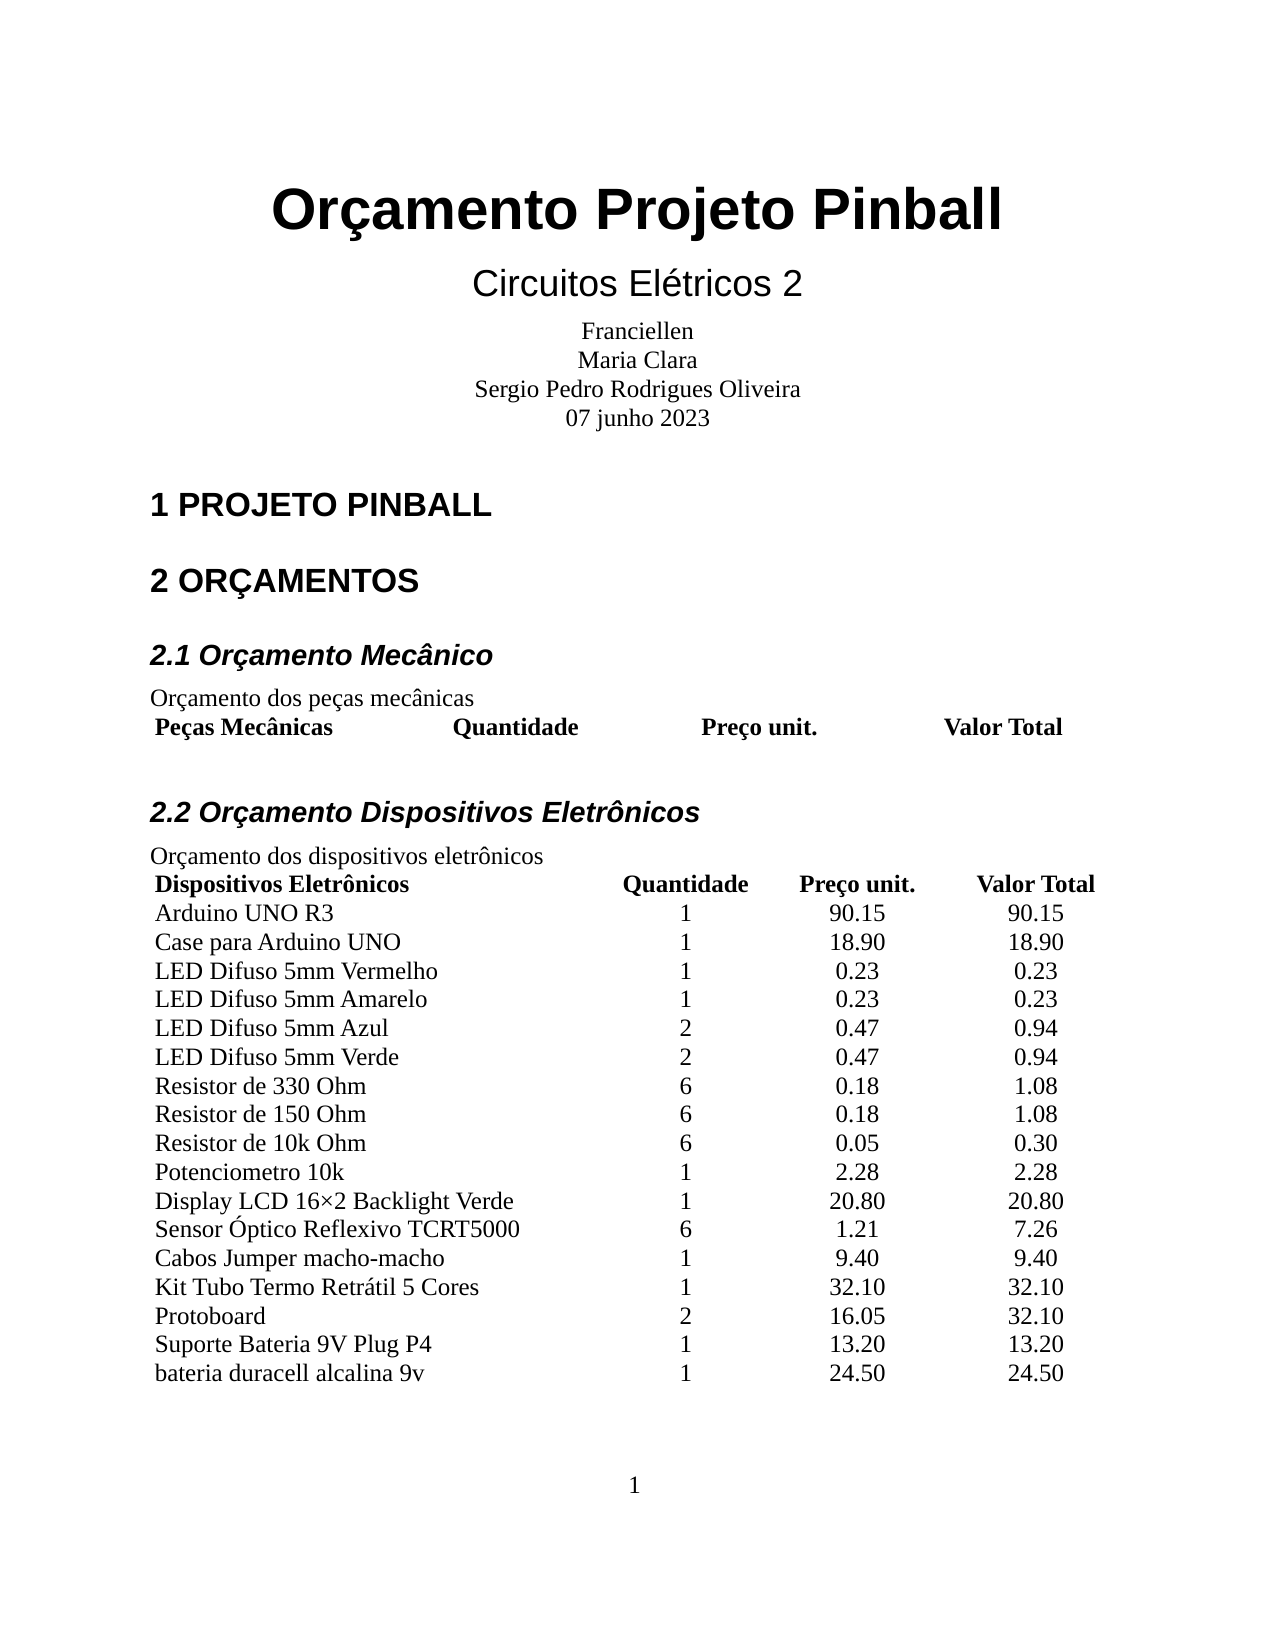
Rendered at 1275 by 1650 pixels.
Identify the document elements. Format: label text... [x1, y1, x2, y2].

table_cell [394, 741, 637, 770]
table_cell 1 [603, 1330, 768, 1358]
table_header Peças Mecânicas [150, 712, 394, 741]
text Orçamento dos dispositivos eletrônicos [150, 841, 1125, 869]
table_cell 1 [603, 898, 768, 927]
table_header Quantidade [394, 712, 637, 741]
table_cell 24.50 [768, 1358, 946, 1387]
table_cell LED Difuso 5mm Vermelho [150, 956, 603, 984]
table_cell 20.80 [946, 1186, 1125, 1214]
table_cell 2 [603, 1013, 768, 1042]
table_cell 13.20 [768, 1330, 946, 1358]
table_cell 1 [603, 1358, 768, 1387]
table_cell 1 [603, 1157, 768, 1186]
table_cell 1.08 [946, 1071, 1125, 1099]
table_cell 0.47 [768, 1013, 946, 1042]
subtitle 1 PROJETO PINBALL [150, 485, 1125, 524]
table_cell 1 [603, 927, 768, 956]
subtitle 2 ORÇAMENTOS [150, 561, 1125, 600]
table_cell Suporte Bateria 9V Plug P4 [150, 1330, 603, 1358]
table_cell 0.23 [768, 956, 946, 984]
table_cell 0.18 [768, 1071, 946, 1099]
table_cell 6 [603, 1215, 768, 1243]
text Franciellen [150, 316, 1125, 345]
table_cell Resistor de 330 Ohm [150, 1071, 603, 1099]
table_cell Arduino UNO R3 [150, 898, 603, 927]
subtitle Circuitos Elétricos 2 [150, 261, 1125, 304]
table_cell 1 [603, 985, 768, 1013]
table_cell Potenciometro 10k [150, 1157, 603, 1186]
subtitle 2.1 Orçamento Mecânico [150, 637, 1125, 671]
table_cell Kit Tubo Termo Retrátil 5 Cores [150, 1272, 603, 1301]
table_cell 20.80 [768, 1186, 946, 1214]
table_cell 1.21 [768, 1215, 946, 1243]
table_cell Protoboard [150, 1301, 603, 1329]
table_cell 1 [603, 1243, 768, 1272]
text Orçamento dos peças mecânicas [150, 683, 1125, 712]
table_header Preço unit. [638, 712, 881, 741]
text Maria Clara [150, 345, 1125, 374]
table_cell 0.47 [768, 1042, 946, 1071]
table_cell 32.10 [946, 1301, 1125, 1329]
table_cell 1 [603, 1186, 768, 1214]
table_cell 32.10 [768, 1272, 946, 1301]
table_cell Display LCD 16×2 Backlight Verde [150, 1186, 603, 1214]
table_cell 0.18 [768, 1100, 946, 1128]
table_header Dispositivos Eletrônicos [150, 870, 603, 898]
table_cell Case para Arduino UNO [150, 927, 603, 956]
table_cell 0.23 [768, 985, 946, 1013]
table_cell Sensor Óptico Reflexivo TCRT5000 [150, 1215, 603, 1243]
table_cell 0.23 [946, 985, 1125, 1013]
table_cell 18.90 [768, 927, 946, 956]
table_cell LED Difuso 5mm Amarelo [150, 985, 603, 1013]
table_cell [638, 741, 881, 770]
table_cell Resistor de 150 Ohm [150, 1100, 603, 1128]
table_cell 1 [603, 956, 768, 984]
subtitle 2.2 Orçamento Dispositivos Eletrônicos [150, 795, 1125, 828]
table_cell 2 [603, 1042, 768, 1071]
table_cell 24.50 [946, 1358, 1125, 1387]
table_cell 18.90 [946, 927, 1125, 956]
table_cell [150, 741, 394, 770]
table_cell 2.28 [768, 1157, 946, 1186]
table_cell 32.10 [946, 1272, 1125, 1301]
table_cell 13.20 [946, 1330, 1125, 1358]
table_cell 90.15 [768, 898, 946, 927]
table_cell Cabos Jumper macho-macho [150, 1243, 603, 1272]
table_cell 9.40 [768, 1243, 946, 1272]
table_cell LED Difuso 5mm Azul [150, 1013, 603, 1042]
table_cell 0.30 [946, 1128, 1125, 1157]
table_cell 6 [603, 1100, 768, 1128]
table_cell 2 [603, 1301, 768, 1329]
table_cell 6 [603, 1071, 768, 1099]
table_header Valor Total [946, 870, 1125, 898]
title Orçamento Projeto Pinball [150, 175, 1125, 242]
table_cell 6 [603, 1128, 768, 1157]
table_cell bateria duracell alcalina 9v [150, 1358, 603, 1387]
table_cell 0.23 [946, 956, 1125, 984]
table_cell LED Difuso 5mm Verde [150, 1042, 603, 1071]
table_cell 1 [603, 1272, 768, 1301]
table_cell 0.94 [946, 1042, 1125, 1071]
table_cell 7.26 [946, 1215, 1125, 1243]
table_cell 1.08 [946, 1100, 1125, 1128]
table_cell [881, 741, 1125, 770]
table_header Quantidade [603, 870, 768, 898]
table_header Preço unit. [768, 870, 946, 898]
text 07 junho 2023 [150, 403, 1125, 431]
table_cell 2.28 [946, 1157, 1125, 1186]
table_cell 9.40 [946, 1243, 1125, 1272]
table_cell 0.05 [768, 1128, 946, 1157]
table_header Valor Total [881, 712, 1125, 741]
table_cell 0.94 [946, 1013, 1125, 1042]
table_cell Resistor de 10k Ohm [150, 1128, 603, 1157]
text Sergio Pedro Rodrigues Oliveira [150, 374, 1125, 403]
table_cell 16.05 [768, 1301, 946, 1329]
table_cell 90.15 [946, 898, 1125, 927]
